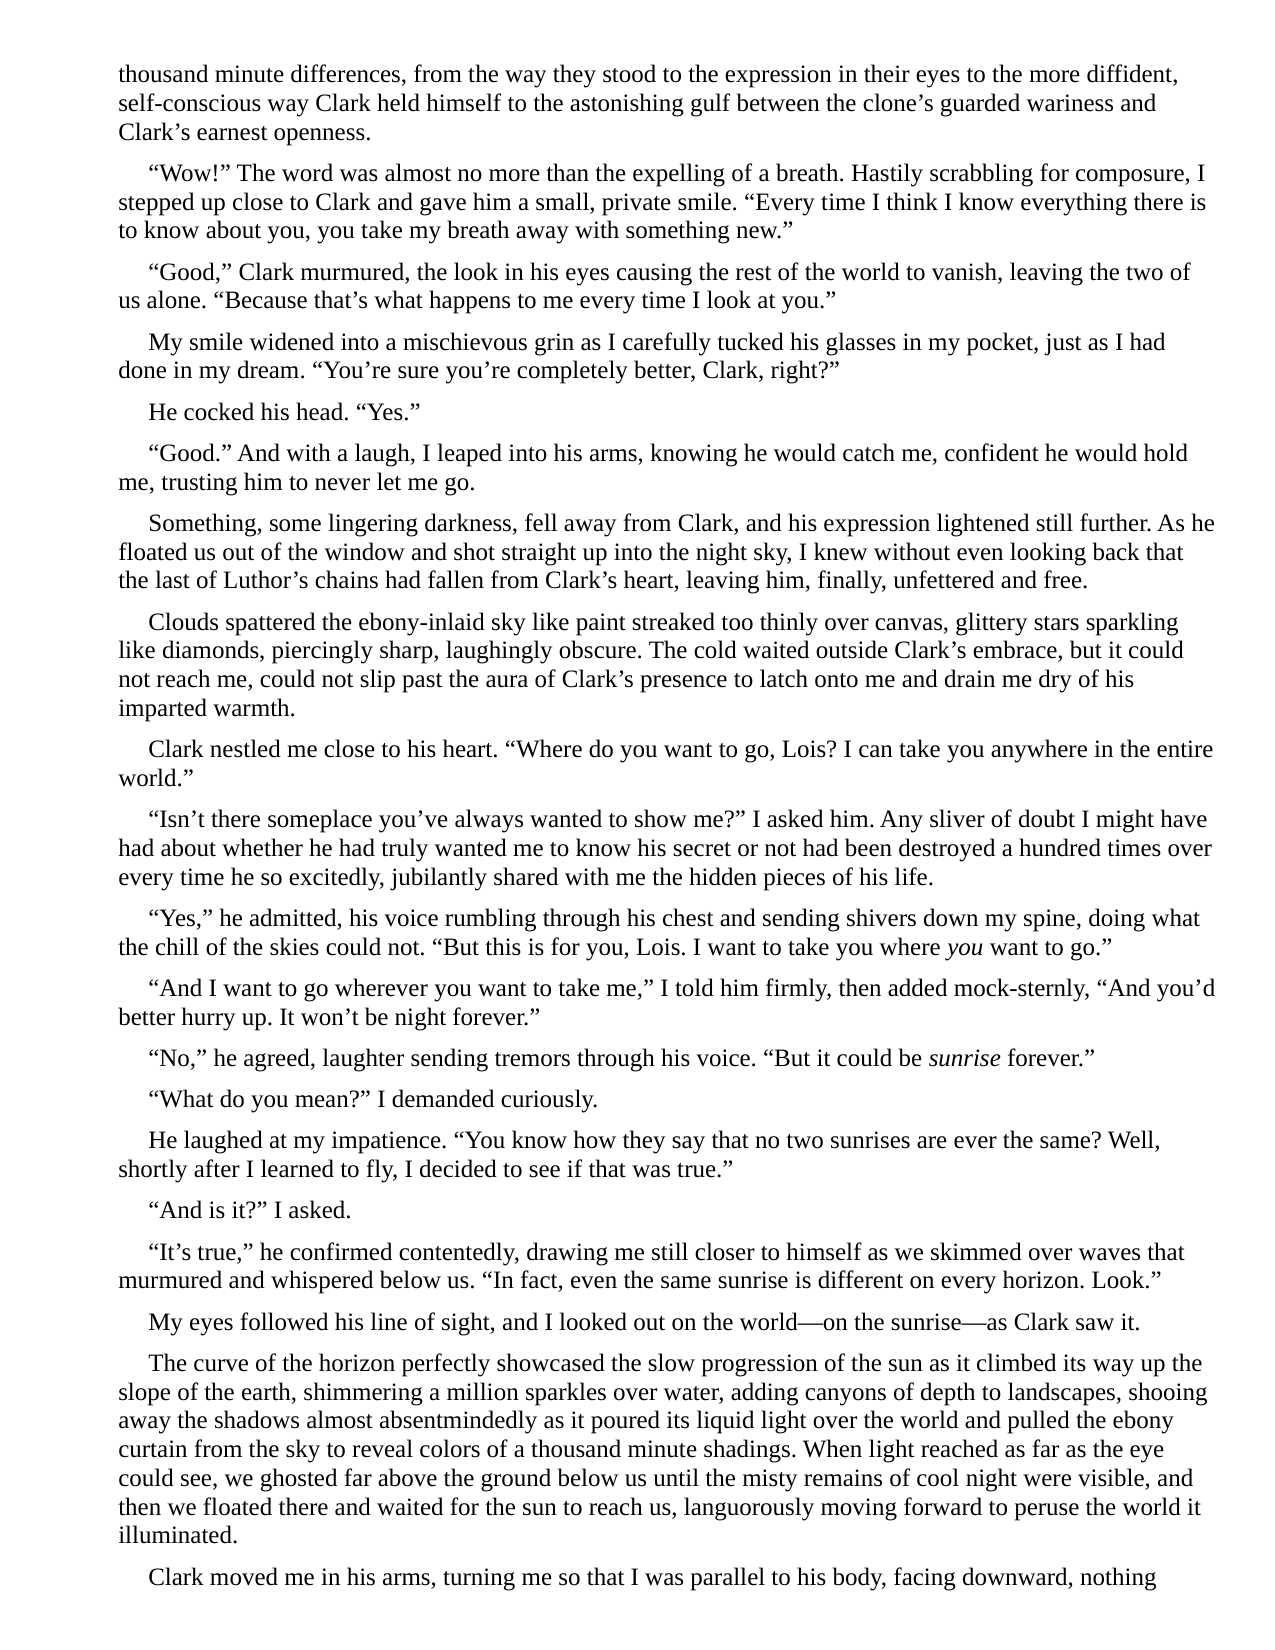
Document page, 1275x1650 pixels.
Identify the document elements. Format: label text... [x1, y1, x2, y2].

text Clark moved me in his arms, turning me so that I was parallel to his body, facing downward, nothing [118, 1562, 1216, 1590]
text “It’s true,” he confirmed contentedly, drawing me still closer to himself as we skimmed over waves that murmured and whispered below us. “In fact, even the same sunrise is different on every horizon. Look.” [118, 1237, 1216, 1294]
text “And is it?” I asked. [118, 1195, 1216, 1224]
text “Isn’t there someplace you’ve always wanted to show me?” I asked him. Any sliver of doubt I might have had about whether he had truly wanted me to know his secret or not had been destroyed a hundred times over every time he so excitedly, jubilantly shared with me the hidden pieces of his life. [118, 804, 1216, 890]
text Clouds spattered the ebony-inlaid sky like paint streaked too thinly over canvas, glittery stars sparkling like diamonds, piercingly sharp, laughingly obscure. The cold waited outside Clark’s embrace, but it could not reach me, could not slip past the aura of Clark’s presence to latch onto me and drain me dry of his imparted warmth. [118, 607, 1216, 722]
text “No,” he agreed, laughter sending tremors through his voice. “But it could be sunrise forever.” [118, 1043, 1216, 1072]
text Something, some lingering darkness, fell away from Clark, and his expression lightened still further. As he floated us out of the window and shot straight up into the night sky, I knew without even looking back that the last of Luthor’s chains had fallen from Clark’s heart, leaving him, finally, unfettered and free. [118, 508, 1216, 594]
text “Wow!” The word was almost no more than the expelling of a breath. Hastily scrabbling for composure, I stepped up close to Clark and gave him a small, private smile. “Every time I think I know everything there is to know about you, you take my breath away with something new.” [118, 158, 1216, 244]
text “Good.” And with a laugh, I leaped into his arms, knowing he would catch me, confident he would hold me, trusting him to never let me go. [118, 438, 1216, 495]
text “And I want to go wherever you want to take me,” I told him firmly, then added mock-sternly, “And you’d better hurry up. It won’t be night forever.” [118, 973, 1216, 1030]
text Clark nestled me close to his heart. “Where do you want to go, Lois? I can take you anywhere in the entire world.” [118, 734, 1216, 792]
text My smile widened into a mischievous grin as I carefully tucked his glasses in my pocket, just as I had done in my dream. “You’re sure you’re completely better, Clark, right?” [118, 327, 1216, 384]
text He laughed at my impatience. “You know how they say that no two sunrises are ever the same? Well, shortly after I learned to fly, I decided to see if that was true.” [118, 1125, 1216, 1183]
text “Yes,” he admitted, his voice rumbling through his chest and sending shivers down my spine, doing what the chill of the skies could not. “But this is for you, Lois. I want to take you where you want to go.” [118, 903, 1216, 960]
text thousand minute differences, from the way they stood to the expression in their eyes to the more diffident, self-conscious way Clark held himself to the astonishing gulf between the clone’s guarded wariness and Clark’s earnest openness. [118, 59, 1216, 145]
text The curve of the horizon perfectly showcased the slow progression of the sun as it climbed its way up the slope of the earth, shimmering a million sparkles over water, adding canyons of depth to landscapes, shooing away the shadows almost absentmindedly as it poured its liquid light over the world and pulled the ebony curtain from the sky to reveal colors of a thousand minute shadings. When light reached as far as the eye could see, we ghosted far above the ground below us until the misty remains of cool night were visible, and then we floated there and waited for the sun to reach us, languorously moving forward to peruse the world it illuminated. [118, 1348, 1216, 1549]
text “Good,” Clark murmured, the look in his eyes causing the rest of the world to vanish, leaving the two of us alone. “Because that’s what happens to me every time I look at you.” [118, 257, 1216, 314]
text My eyes followed his line of sight, and I looked out on the world—on the sunrise—as Clark saw it. [118, 1307, 1216, 1335]
text He cocked his head. “Yes.” [118, 397, 1216, 425]
text “What do you mean?” I demanded curiously. [118, 1084, 1216, 1113]
